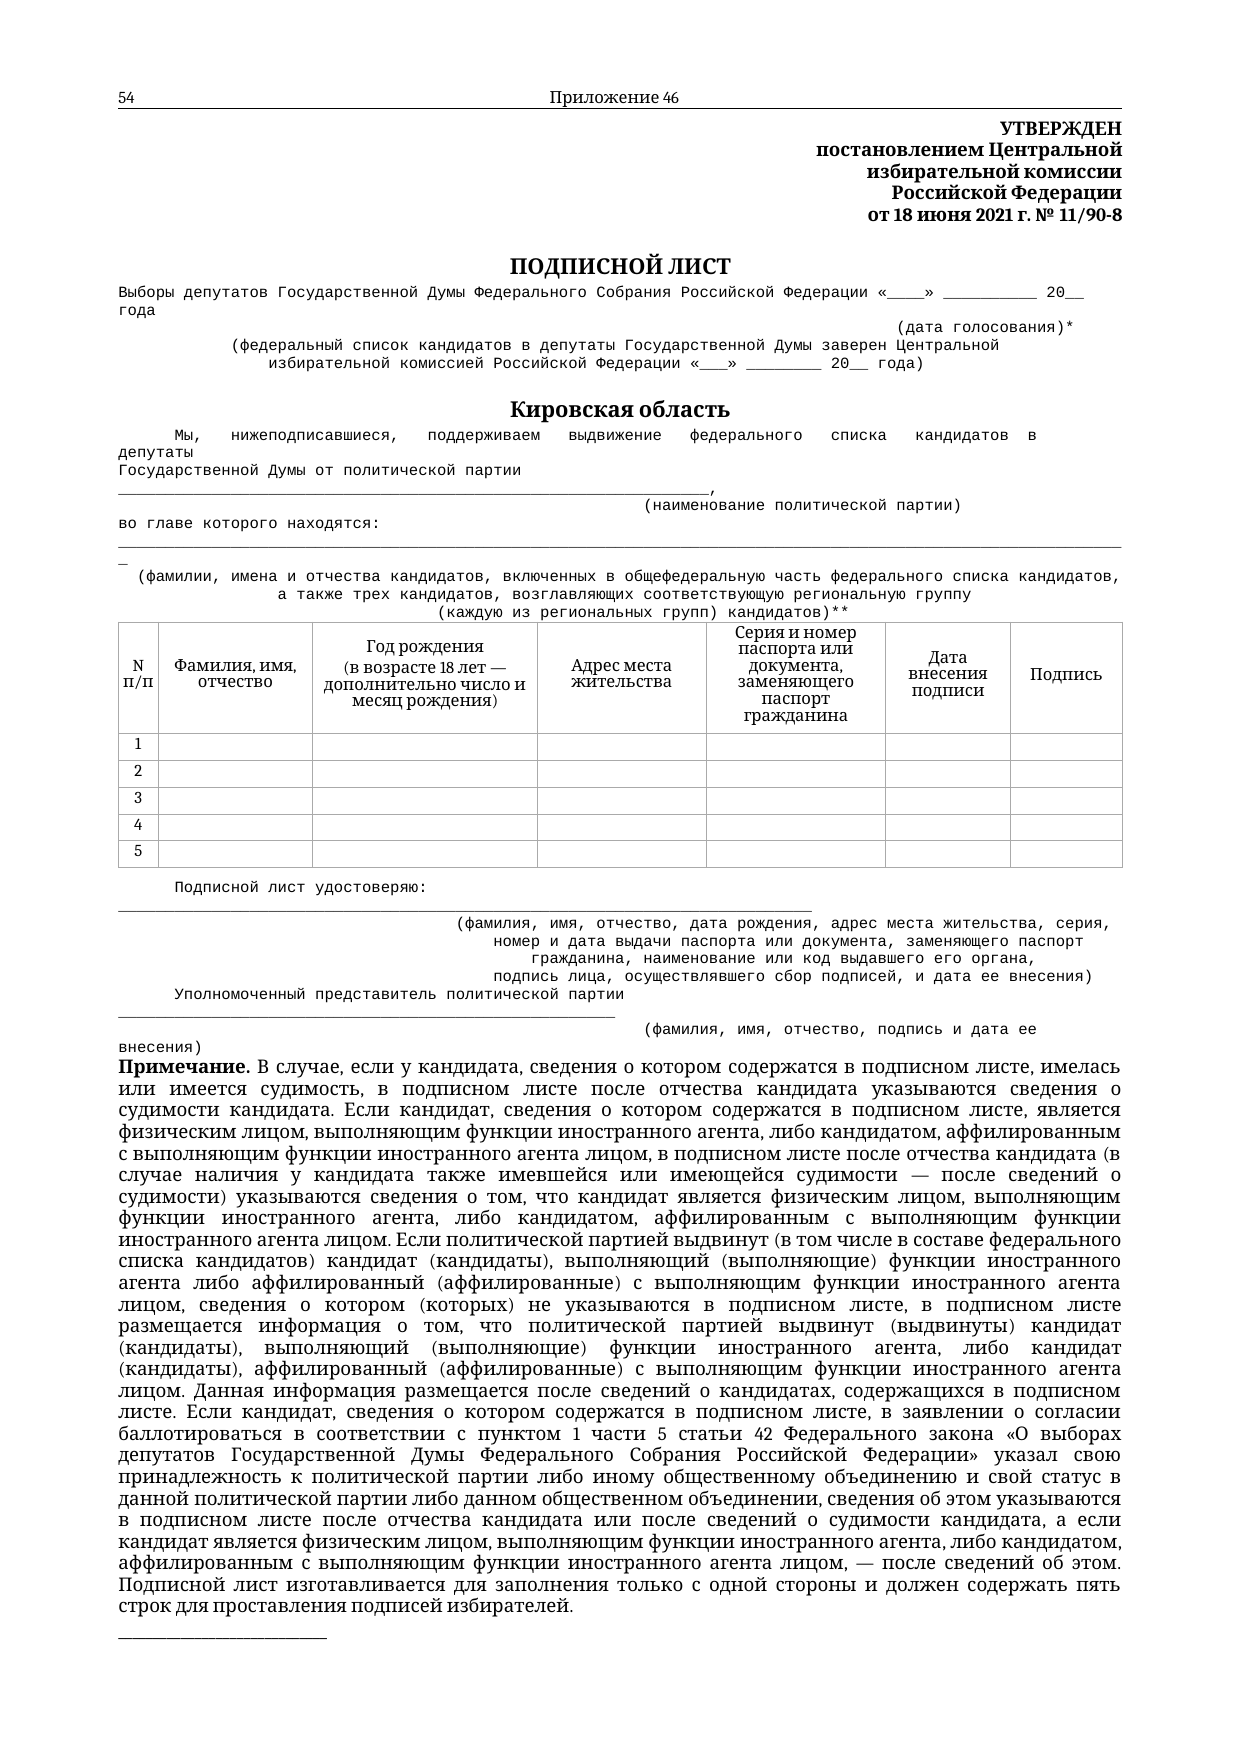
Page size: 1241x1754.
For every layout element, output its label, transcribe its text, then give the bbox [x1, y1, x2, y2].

table_cell [1011, 761, 1122, 787]
table_cell [538, 841, 706, 867]
table_cell [538, 761, 706, 787]
table_cell [707, 761, 885, 787]
text Выборы депутатов Государственной Думы Федерального Собрания Российской Федерации «____» __________ 20__ года [118, 284, 1122, 319]
table_cell [886, 841, 1010, 867]
table_cell [538, 734, 706, 760]
table_cell [886, 761, 1010, 787]
table_cell [313, 841, 537, 867]
table_header Год рождения (в возрасте 18 лет — дополнительно число и месяц рождения) [313, 623, 537, 733]
table_cell [313, 761, 537, 787]
text (федеральный список кандидатов в депутаты Государственной Думы заверен Центральной [118, 337, 1122, 355]
text (наименование политической партии) [118, 498, 1122, 515]
table_cell [707, 841, 885, 867]
table_header Серия и номер паспорта или документа, заменяющего паспорт гражданина [707, 623, 885, 733]
table_cell 2 [119, 761, 158, 787]
text Примечание. В случае, если у кандидата, сведения о котором содержатся в подписном листе, имелась или имеется судимость, в подписном листе после отчества кандидата указываются сведения о судимости кандидата. Если кандидат, сведения о котором содержатся в подписном листе, является физическим лицом, выполняющим функции иностранного агента, либо кандидатом, аффилированным с выполняющим функции иностранного агента лицом, в подписном листе после отчества кандидата (в случае наличия у кандидата также имевшейся или имеющейся судимости — после сведений о судимости) указываются сведения о том, что кандидат является физическим лицом, выполняющим функции иностранного агента, либо кандидатом, аффилированным с выполняющим функции иностранного агента лицом. Если политической партией выдвинут (в том числе в составе федерального списка кандидатов) кандидат (кандидаты), выполняющий (выполняющие) функции иностранного агента либо аффилированный (аффилированные) с выполняющим функции иностранного агента лицом, сведения о котором (которых) не указываются в подписном листе, в подписном листе размещается информация о том, что политической партией выдвинут (выдвинуты) кандидат (кандидаты), выполняющий (выполняющие) функции иностранного агента, либо кандидат (кандидаты), аффилированный (аффилированные) с выполняющим функции иностранного агента лицом. Данная информация размещается после сведений о кандидатах, содержащихся в подписном листе. Если кандидат, сведения о котором содержатся в подписном листе, в заявлении о согласии баллотироваться в соответствии с пунктом 1 части 5 статьи 42 Федерального закона «О выборах депутатов Государственной Думы Федерального Собрания Российской Федерации» указал свою принадлежность к политической партии либо иному общественному объединению и свой статус в данной политической партии либо данном общественном объединении, сведения об этом указываются в подписном листе после отчества кандидата или после сведений о судимости кандидата, а если кандидат является физическим лицом, выполняющим функции иностранного агента, либо кандидатом, аффилированным с выполняющим функции иностранного агента лицом, — после сведений об этом. Подписной лист изготавливается для заполнения только с одной стороны и должен содержать пять строк для проставления подписей избирателей. [118, 1057, 1122, 1617]
text ______________________________ [118, 1622, 1122, 1642]
text (фамилия, имя, отчество, подпись и дата ее внесения) [118, 1021, 1122, 1057]
subtitle Кировская область [118, 397, 1122, 423]
text Государственной Думы от политической партии _______________________________________________________________, [118, 462, 1122, 498]
table_cell 5 [119, 841, 158, 867]
table_header Фамилия, имя, отчество [159, 623, 312, 733]
text (фамилии, имена и отчества кандидатов, включенных в общефедеральную часть федерального списка кандидатов, [118, 568, 1122, 586]
table_cell [313, 734, 537, 760]
table_header Подпись [1011, 623, 1122, 733]
table_cell [313, 788, 537, 813]
text УТВЕРЖДЕН постановлением Центральной избирательной комиссии Российской Федерации от 18 июня 2021 г. № 11/90-8 [118, 118, 1122, 226]
table_cell [1011, 788, 1122, 813]
table_header Адрес места жительства [538, 623, 706, 733]
table_cell [313, 815, 537, 840]
text Мы, нижеподписавшиеся, поддерживаем выдвижение федерального списка кандидатов в депутаты [118, 427, 1122, 462]
text избирательной комиссией Российской Федерации «___» ________ 20__ года) [118, 355, 1122, 373]
table_cell [886, 788, 1010, 813]
text а также трех кандидатов, возглавляющих соответствующую региональную группу [118, 586, 1122, 604]
table_cell [1011, 815, 1122, 840]
text (фамилия, имя, отчество, дата рождения, адрес места жительства, серия, [118, 915, 1122, 933]
subtitle ПОДПИСНОЙ ЛИСТ [118, 255, 1122, 280]
text (дата голосования)* [118, 319, 1122, 337]
table_cell [1011, 841, 1122, 867]
text номер и дата выдачи паспорта или документа, заменяющего паспорт [118, 933, 1122, 951]
table_cell [707, 734, 885, 760]
text во главе которого находятся: [118, 515, 1122, 533]
table_cell [1011, 734, 1122, 760]
table_header Дата внесения подписи [886, 623, 1010, 733]
table_cell [886, 815, 1010, 840]
table_cell 4 [119, 815, 158, 840]
text Уполномоченный представитель политической партии _____________________________________________________ [118, 986, 1122, 1021]
table_cell [538, 788, 706, 813]
text Подписной лист удостоверяю: __________________________________________________________________________ [118, 880, 1122, 915]
table_cell [159, 841, 312, 867]
text ____________________________________________________________________________________________________________ [118, 533, 1122, 568]
text (каждую из региональных групп) кандидатов)** [118, 604, 1122, 622]
table_cell [707, 788, 885, 813]
table_cell [159, 734, 312, 760]
table_cell [538, 815, 706, 840]
table_header N п/п [119, 623, 158, 733]
table_cell [159, 815, 312, 840]
text гражданина, наименование или код выдавшего его органа, [118, 951, 1122, 968]
table_cell [886, 734, 1010, 760]
text подпись лица, осуществлявшего сбор подписей, и дата ее внесения) [118, 968, 1122, 986]
table_cell [159, 761, 312, 787]
table_cell 3 [119, 788, 158, 813]
table_cell 1 [119, 734, 158, 760]
table_cell [159, 788, 312, 813]
table_cell [707, 815, 885, 840]
